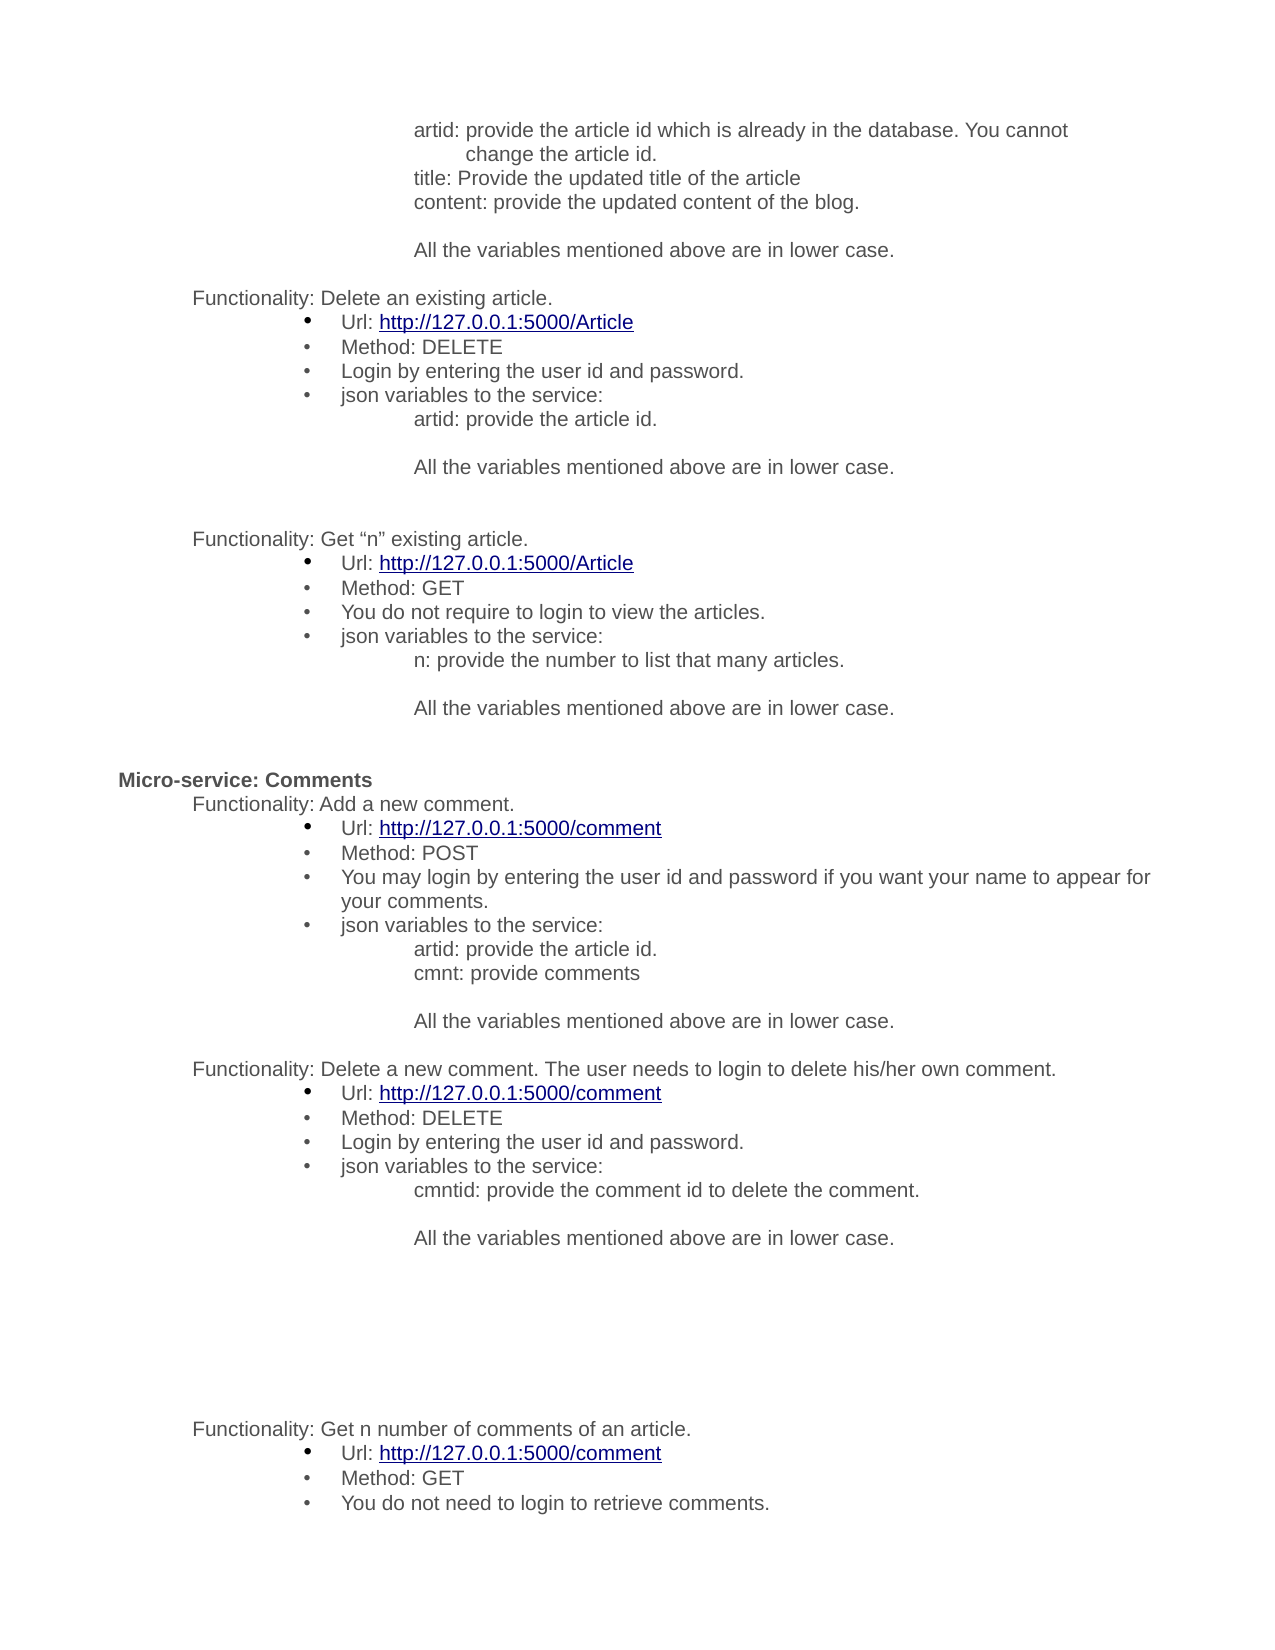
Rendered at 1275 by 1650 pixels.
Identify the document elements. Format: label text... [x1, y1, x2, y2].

list json variables to the service: [303, 1154, 1157, 1178]
text All the variables mentioned above are in lower case. [413, 696, 1157, 720]
list Method: POST [303, 841, 1157, 865]
list Method: DELETE [303, 335, 1157, 359]
list Url: http://127.0.0.1:5000/comment [303, 1081, 1157, 1106]
text title: Provide the updated title of the article [413, 166, 1157, 190]
list Method: DELETE [303, 1106, 1157, 1129]
text All the variables mentioned above are in lower case. [413, 1009, 1157, 1033]
text change the article id. [413, 142, 1157, 166]
list You do not need to login to retrieve comments. [303, 1490, 1157, 1514]
text All the variables mentioned above are in lower case. [413, 238, 1157, 262]
list Login by entering the user id and password. [303, 359, 1157, 383]
text cmnt: provide comments [413, 961, 1157, 985]
text content: provide the updated content of the blog. [413, 190, 1157, 214]
text Functionality: Get “n” existing article. [192, 527, 1157, 551]
text Functionality: Add a new comment. [192, 792, 1157, 816]
text Functionality: Delete an existing article. [192, 286, 1157, 310]
text Functionality: Delete a new comment. The user needs to login to delete his/her own comment. [192, 1057, 1157, 1081]
list json variables to the service: [303, 383, 1157, 407]
text All the variables mentioned above are in lower case. [413, 1226, 1157, 1249]
text Functionality: Get n number of comments of an article. [192, 1417, 1157, 1441]
list You may login by entering the user id and password if you want your name to appear for your comments. [303, 865, 1157, 913]
list You do not require to login to view the articles. [303, 600, 1157, 624]
list Method: GET [303, 576, 1157, 600]
list json variables to the service: [303, 913, 1157, 937]
list Method: GET [303, 1466, 1157, 1490]
text artid: provide the article id. [413, 937, 1157, 961]
list Login by entering the user id and password. [303, 1129, 1157, 1154]
text Micro-service: Comments [118, 768, 1157, 792]
text n: provide the number to list that many articles. [413, 648, 1157, 672]
text artid: provide the article id. [413, 407, 1157, 431]
list json variables to the service: [303, 624, 1157, 648]
text cmntid: provide the comment id to delete the comment. [413, 1178, 1157, 1202]
list Url: http://127.0.0.1:5000/comment [303, 1441, 1157, 1466]
text All the variables mentioned above are in lower case. [413, 455, 1157, 479]
list Url: http://127.0.0.1:5000/comment [303, 816, 1157, 841]
list Url: http://127.0.0.1:5000/Article [303, 551, 1157, 576]
text artid: provide the article id which is already in the database. You cannot [413, 118, 1157, 142]
list Url: http://127.0.0.1:5000/Article [303, 310, 1157, 335]
